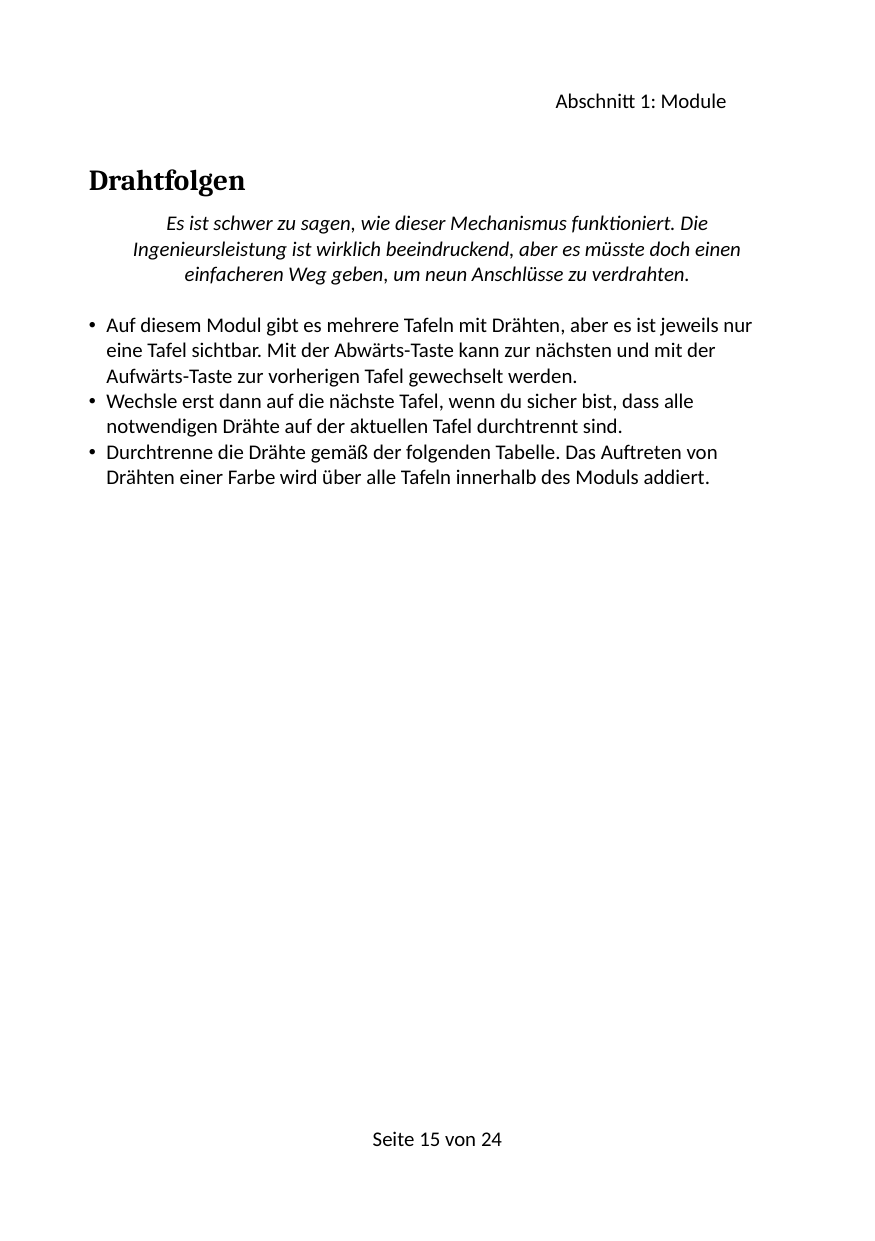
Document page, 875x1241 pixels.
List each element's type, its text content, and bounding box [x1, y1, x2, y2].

list Durchtrenne die Drähte gemäß der folgenden Tabelle. Das Auftreten von Drähten einer Farbe wird über alle Tafeln innerhalb des Moduls addiert. [88, 439, 786, 490]
text Es ist schwer zu sagen, wie dieser Mechanismus funktioniert. Die Ingenieursleistung ist wirklich beeindruckend, aber es müsste doch einen einfacheren Weg geben, um neun Anschlüsse zu verdrahten. [88, 210, 786, 287]
list Auf diesem Modul gibt es mehrere Tafeln mit Drähten, aber es ist jeweils nur eine Tafel sichtbar. Mit der Abwärts-Taste kann zur nächsten und mit der Aufwärts-Taste zur vorherigen Tafel gewechselt werden. [88, 312, 786, 388]
list Wechsle erst dann auf die nächste Tafel, wenn du sicher bist, dass alle notwendigen Drähte auf der aktuellen Tafel durchtrennt sind. [88, 388, 786, 439]
subtitle Drahtfolgen [88, 164, 786, 198]
